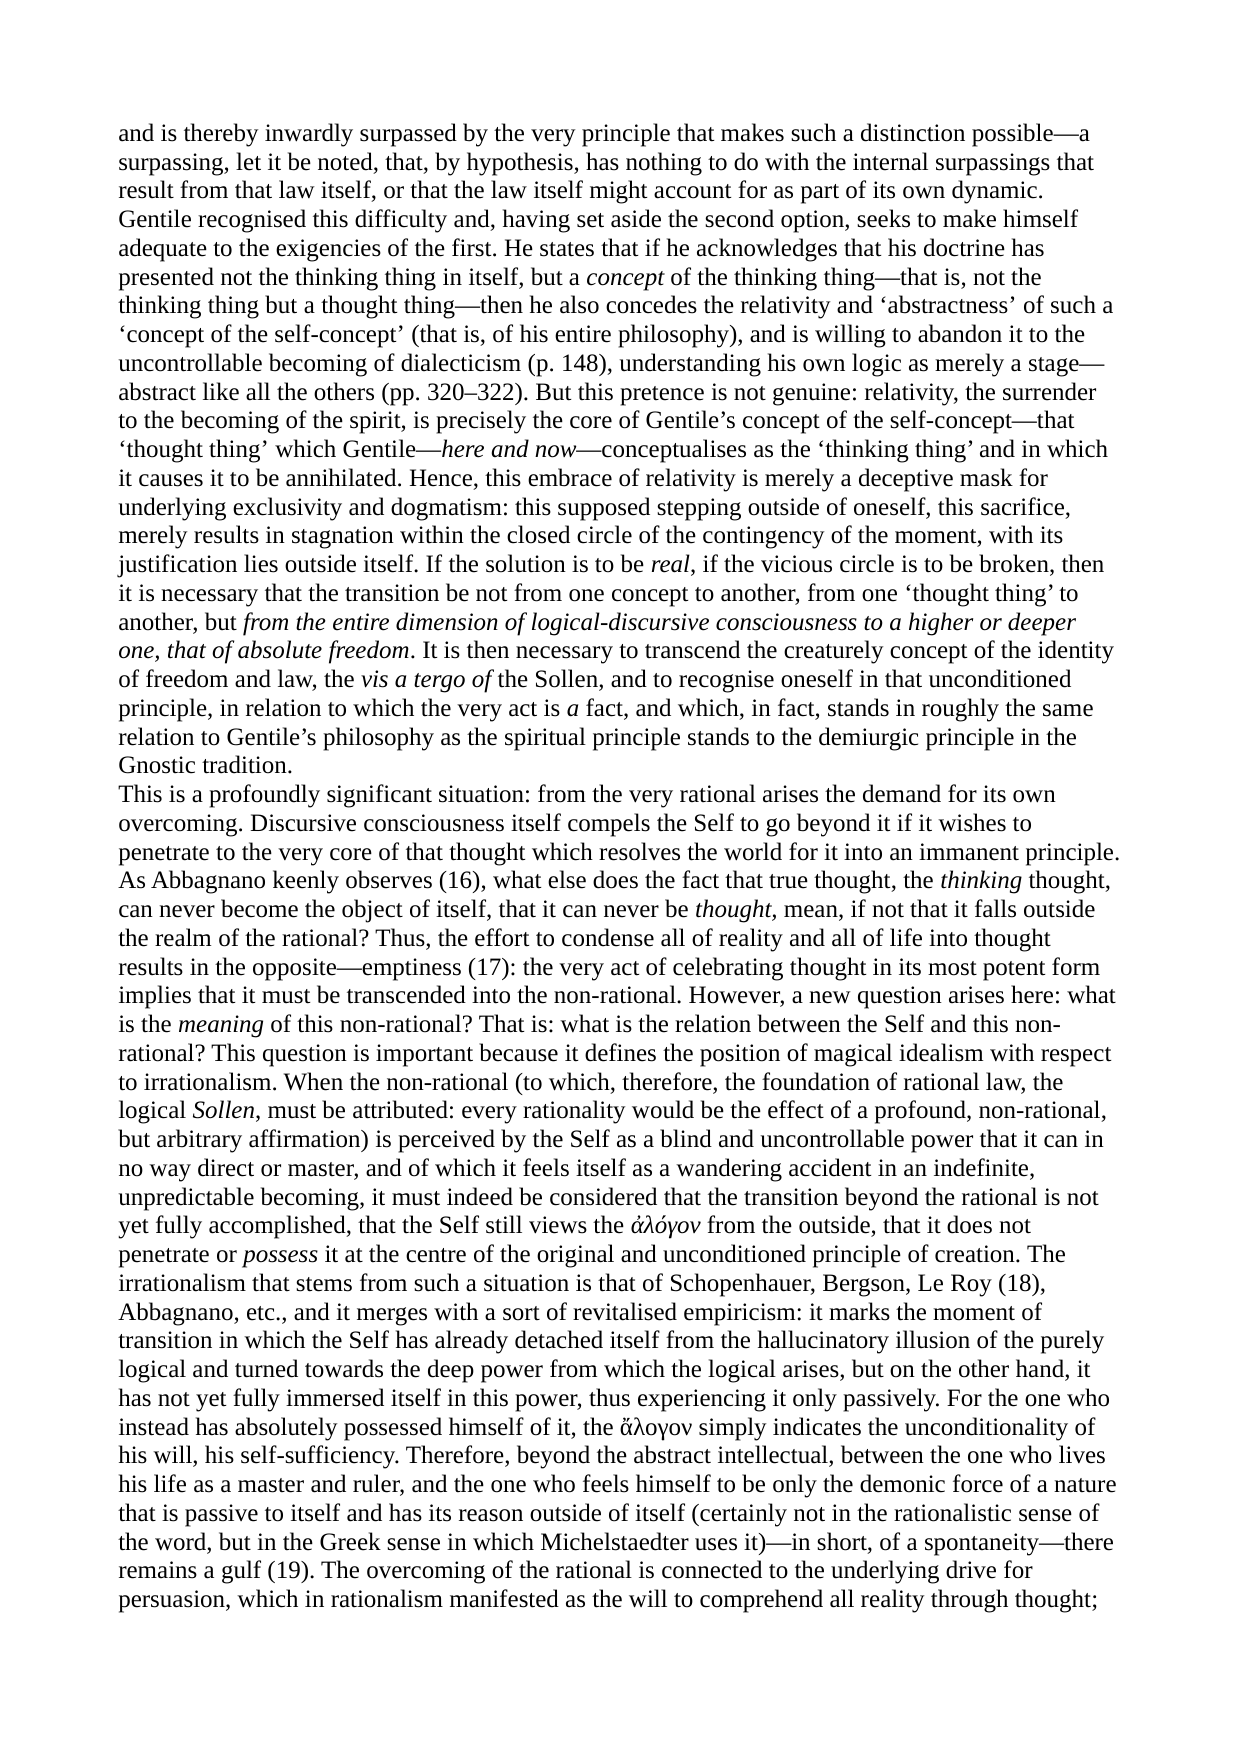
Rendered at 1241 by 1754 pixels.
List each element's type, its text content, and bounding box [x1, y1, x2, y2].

text Gentile recognised this difficulty and, having set aside the second option, seeks to make himself adequate to the exigencies of the first. He states that if he acknowledges that his doctrine has presented not the thinking thing in itself, but a concept of the thinking thing—that is, not the thinking thing but a thought thing—then he also concedes the relativity and ‘abstractness’ of such a ‘concept of the self-concept’ (that is, of his entire philosophy), and is willing to abandon it to the uncontrollable becoming of dialecticism (p. 148), understanding his own logic as merely a stage—abstract like all the others (pp. 320–322). But this pretence is not genuine: relativity, the surrender to the becoming of the spirit, is precisely the core of Gentile’s concept of the self-concept—that ‘thought thing’ which Gentile—here and now—conceptualises as the ‘thinking thing’ and in which it causes it to be annihilated. Hence, this embrace of relativity is merely a deceptive mask for underlying exclusivity and dogmatism: this supposed stepping outside of oneself, this sacrifice, merely results in stagnation within the closed circle of the contingency of the moment, with its justification lies outside itself. If the solution is to be real, if the vicious circle is to be broken, then it is necessary that the transition be not from one concept to another, from one ‘thought thing’ to another, but from the entire dimension of logical-discursive consciousness to a higher or deeper one, that of absolute freedom. It is then necessary to transcend the creaturely concept of the identity of freedom and law, the vis a tergo of the Sollen, and to recognise oneself in that unconditioned principle, in relation to which the very act is a fact, and which, in fact, stands in roughly the same relation to Gentile’s philosophy as the spiritual principle stands to the demiurgic principle in the Gnostic tradition. [118, 204, 1122, 779]
text This is a profoundly significant situation: from the very rational arises the demand for its own overcoming. Discursive consciousness itself compels the Self to go beyond it if it wishes to penetrate to the very core of that thought which resolves the world for it into an immanent principle. [118, 779, 1122, 866]
text As Abbagnano keenly observes (16), what else does the fact that true thought, the thinking thought, can never become the object of itself, that it can never be thought, mean, if not that it falls outside the realm of the rational? Thus, the effort to condense all of reality and all of life into thought results in the opposite—emptiness (17): the very act of celebrating thought in its most potent form implies that it must be transcended into the non-rational. However, a new question arises here: what is the meaning of this non-rational? That is: what is the relation between the Self and this non-rational? This question is important because it defines the position of magical idealism with respect to irrationalism. When the non-rational (to which, therefore, the foundation of rational law, the logical Sollen, must be attributed: every rationality would be the effect of a profound, non-rational, but arbitrary affirmation) is perceived by the Self as a blind and uncontrollable power that it can in no way direct or master, and of which it feels itself as a wandering accident in an indefinite, unpredictable becoming, it must indeed be considered that the transition beyond the rational is not yet fully accomplished, that the Self still views the ἀλόγον from the outside, that it does not penetrate or possess it at the centre of the original and unconditioned principle of creation. The irrationalism that stems from such a situation is that of Schopenhauer, Bergson, Le Roy (18), Abbagnano, etc., and it merges with a sort of revitalised empiricism: it marks the moment of transition in which the Self has already detached itself from the hallucinatory illusion of the purely logical and turned towards the deep power from which the logical arises, but on the other hand, it has not yet fully immersed itself in this power, thus experiencing it only passively. For the one who instead has absolutely possessed himself of it, the ἄλογον simply indicates the unconditionality of his will, his self-sufficiency. Therefore, beyond the abstract intellectual, between the one who lives his life as a master and ruler, and the one who feels himself to be only the demonic force of a nature that is passive to itself and has its reason outside of itself (certainly not in the rationalistic sense of the word, but in the Greek sense in which Michelstaedter uses it)—in short, of a spontaneity—there remains a gulf (19). The overcoming of the rational is connected to the underlying drive for persuasion, which in rationalism manifested as the will to comprehend all reality through thought; [118, 866, 1122, 1613]
text and is thereby inwardly surpassed by the very principle that makes such a distinction possible—a surpassing, let it be noted, that, by hypothesis, has nothing to do with the internal surpassings that result from that law itself, or that the law itself might account for as part of its own dynamic. [118, 118, 1122, 204]
